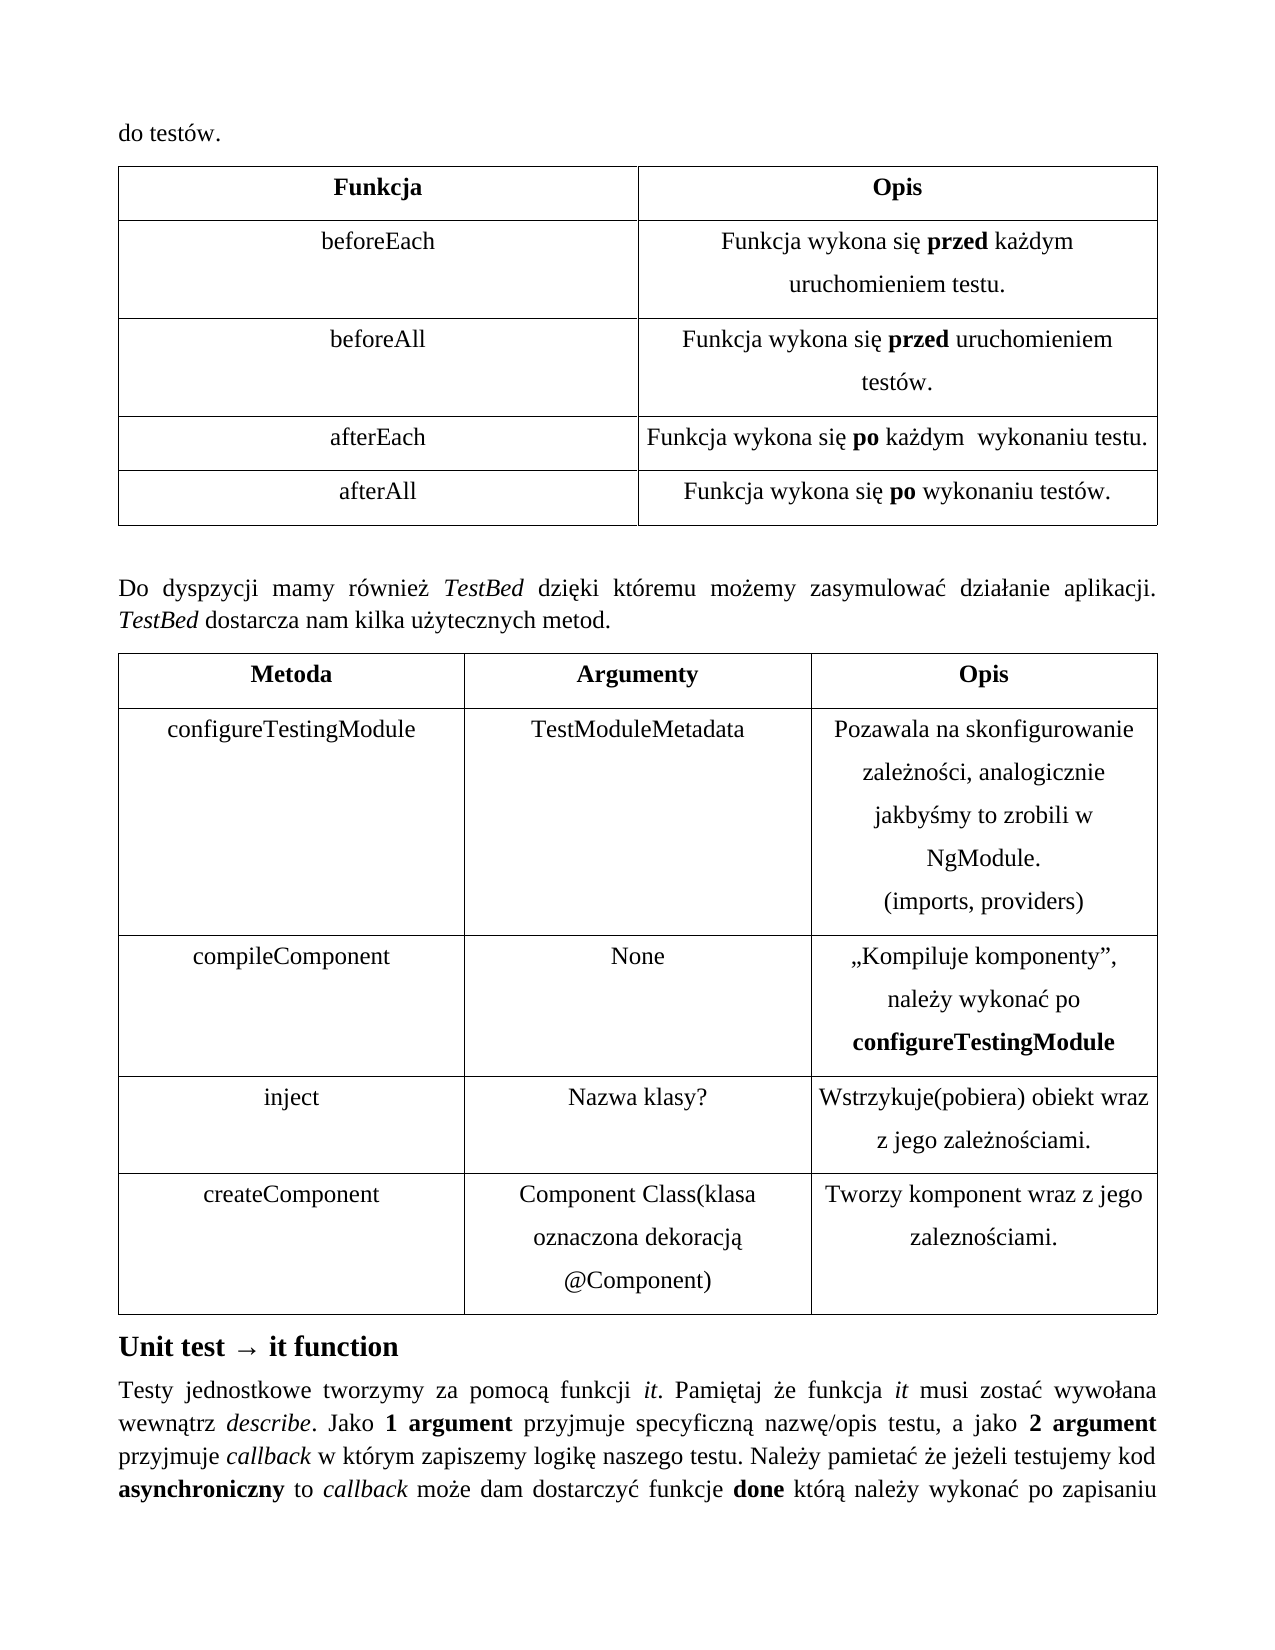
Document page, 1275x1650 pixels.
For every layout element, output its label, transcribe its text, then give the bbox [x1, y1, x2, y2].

table_cell Component Class(klasa oznaczona dekoracją @Component) [465, 1174, 811, 1314]
table_header Opis [812, 654, 1157, 708]
table_cell Funkcja wykona się po wykonaniu testów. [639, 471, 1157, 525]
table_header Funkcja [119, 167, 637, 220]
table_cell „Kompiluje komponenty”, należy wykonać po configureTestingModule [812, 936, 1157, 1076]
text Do dyspzycji mamy również TestBed dzięki któremu możemy zasymulować działanie aplikacji. TestBed dostarcza nam kilka użytecznych metod. [118, 573, 1157, 634]
table_header Opis [639, 167, 1157, 220]
table_cell beforeEach [119, 221, 637, 318]
table_header Argumenty [465, 654, 811, 708]
table_cell Wstrzykuje(pobiera) obiekt wraz z jego zależnościami. [812, 1077, 1157, 1173]
subtitle Unit test → it function [118, 1329, 1157, 1363]
table_header Metoda [119, 654, 464, 708]
table_cell inject [119, 1077, 464, 1173]
text Testy jednostkowe tworzymy za pomocą funkcji it. Pamiętaj że funkcja it musi zostać wywołana wewnątrz describe. Jako 1 argument przyjmuje specyficzną nazwę/opis testu, a jako 2 argument przyjmuje callback w którym zapiszemy logikę naszego testu. Należy pamietać że jeżeli testujemy kod asynchroniczny to callback może dam dostarczyć funkcje done którą należy wykonać po zapisaniu [118, 1375, 1157, 1503]
table_cell afterEach [119, 417, 637, 470]
table_cell Funkcja wykona się przed uruchomieniem testów. [639, 319, 1157, 416]
table_cell createComponent [119, 1174, 464, 1314]
table_cell TestModuleMetadata [465, 709, 811, 935]
table_cell beforeAll [119, 319, 637, 416]
table_cell configureTestingModule [119, 709, 464, 935]
table_cell compileComponent [119, 936, 464, 1076]
table_cell Funkcja wykona się przed każdym uruchomieniem testu. [639, 221, 1157, 318]
table_cell None [465, 936, 811, 1076]
table_cell afterAll [119, 471, 637, 525]
text do testów. [118, 118, 1157, 147]
table_cell Nazwa klasy? [465, 1077, 811, 1173]
table_cell Pozawala na skonfigurowanie zależności, analogicznie jakbyśmy to zrobili w NgModule. (imports, providers) [812, 709, 1157, 935]
table_cell Funkcja wykona się po każdym wykonaniu testu. [639, 417, 1157, 470]
table_cell Tworzy komponent wraz z jego zaleznościami. [812, 1174, 1157, 1314]
